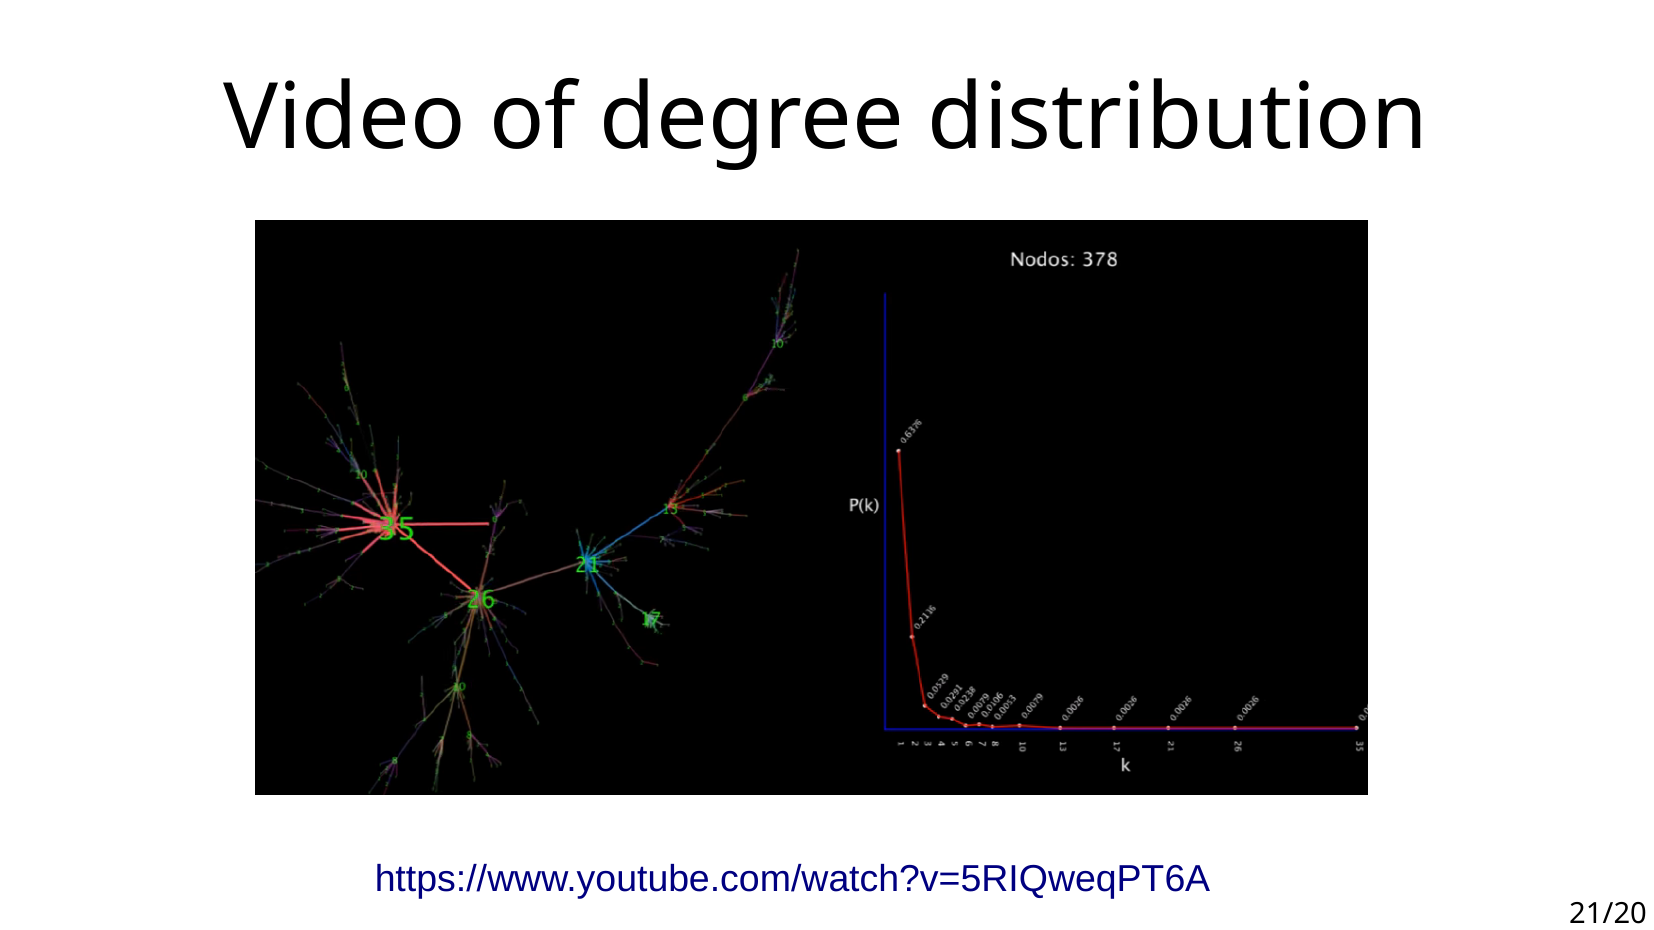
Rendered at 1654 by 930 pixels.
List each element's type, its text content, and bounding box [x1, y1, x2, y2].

title Video of degree distribution [82, 1, 1571, 225]
text_box https://www.youtube.com/watch?v=5RIQweqPT6A [360, 849, 1291, 907]
picture [255, 220, 1368, 796]
